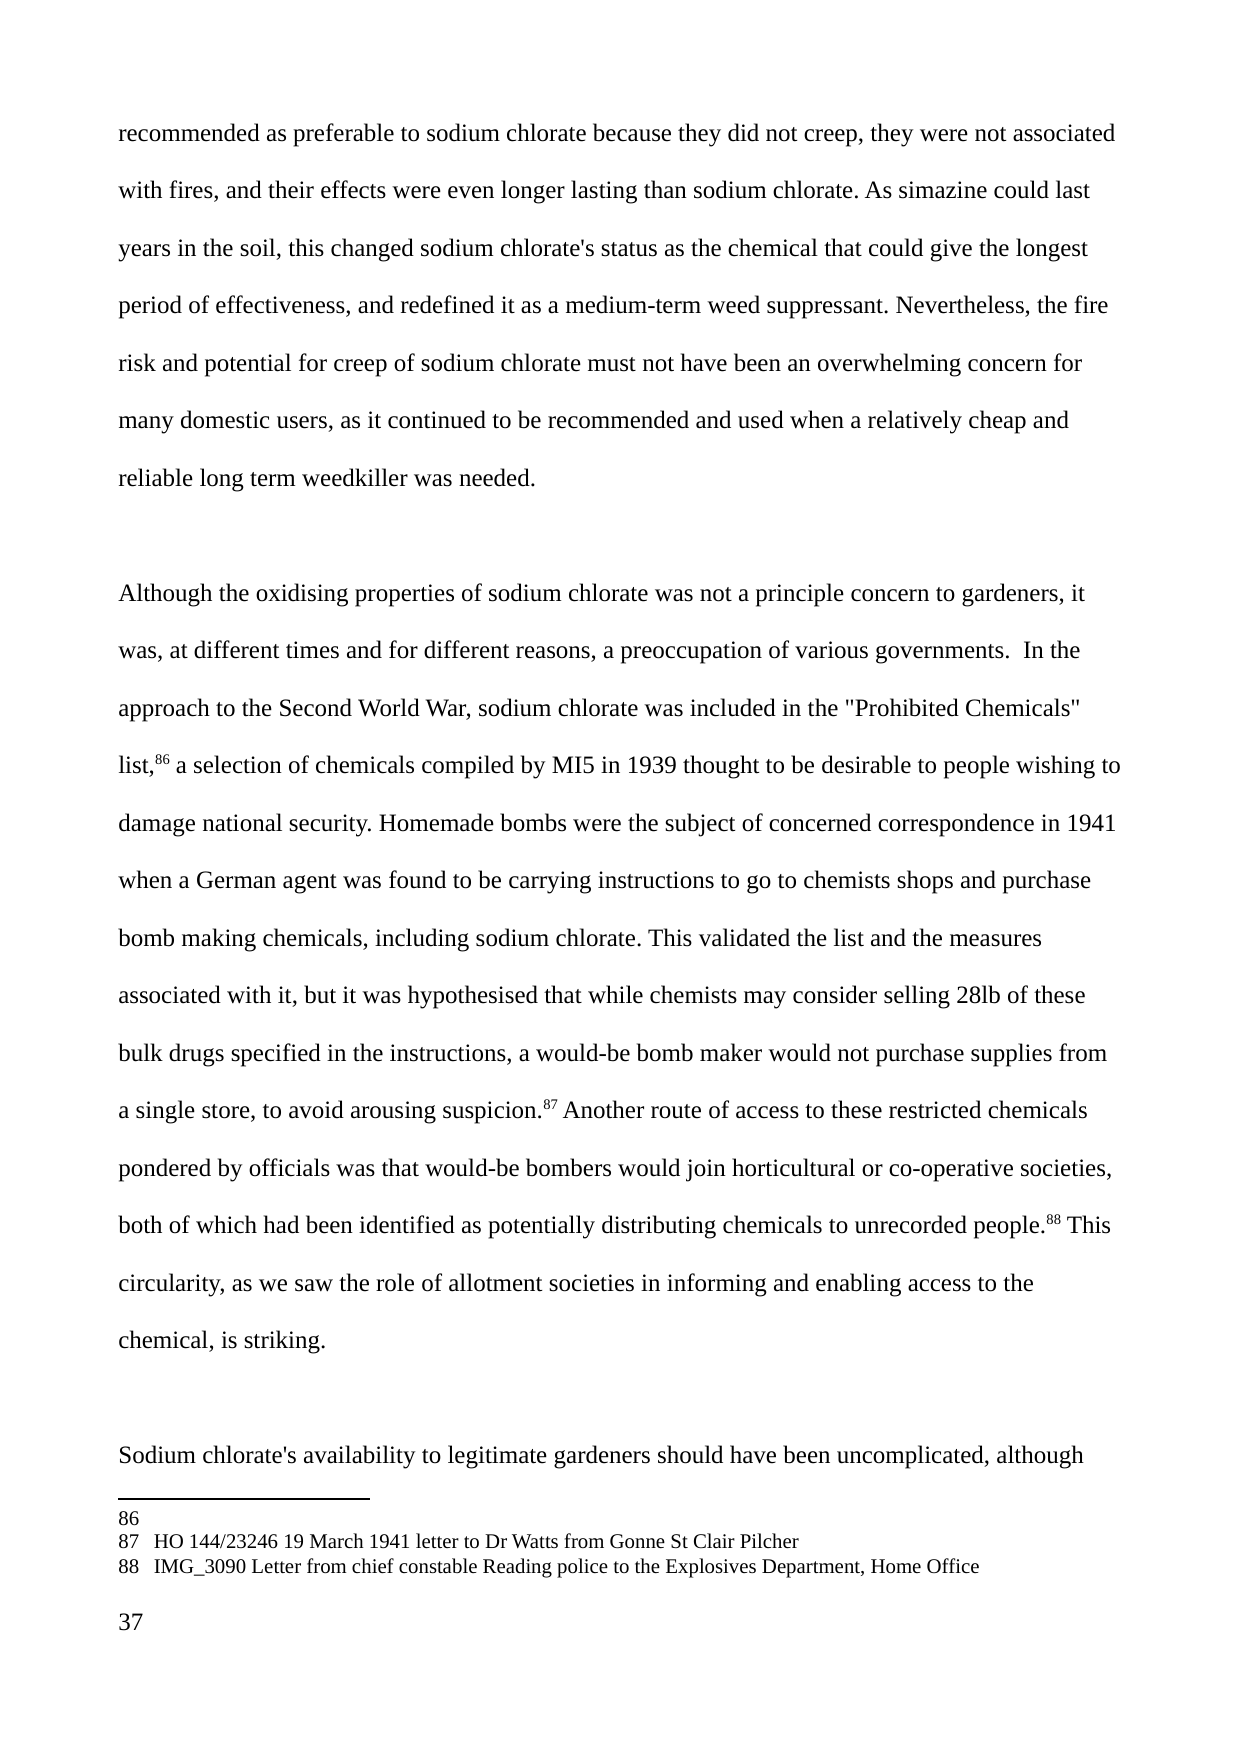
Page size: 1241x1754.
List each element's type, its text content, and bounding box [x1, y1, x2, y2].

text Although the oxidising properties of sodium chlorate was not a principle concern to gardeners, it was, at different times and for different reasons, a preoccupation of various governments. In the approach to the Second World War, sodium chlorate was included in the "Prohibited Chemicals" list, a selection of chemicals compiled by MI5 in 1939 thought to be desirable to people wishing to damage national security. Homemade bombs were the subject of concerned correspondence in 1941 when a German agent was found to be carrying instructions to go to chemists shops and purchase bomb making chemicals, including sodium chlorate. This validated the list and the measures associated with it, but it was hypothesised that while chemists may consider selling 28lb of these bulk drugs specified in the instructions, a would-be bomb maker would not purchase supplies from a single store, to avoid arousing suspicion. Another route of access to these restricted chemicals pondered by officials was that would-be bombers would join horticultural or co-operative societies, both of which had been identified as potentially distributing chemicals to unrecorded people. This circularity, as we saw the role of allotment societies in informing and enabling access to the chemical, is striking. [118, 578, 1122, 1354]
text recommended as preferable to sodium chlorate because they did not creep, they were not associated with fires, and their effects were even longer lasting than sodium chlorate. As simazine could last years in the soil, this changed sodium chlorate's status as the chemical that could give the longest period of effectiveness, and redefined it as a medium-term weed suppressant. Nevertheless, the fire risk and potential for creep of sodium chlorate must not have been an overwhelming concern for many domestic users, as it continued to be recommended and used when a relatively cheap and reliable long term weedkiller was needed. [118, 118, 1122, 492]
text Sodium chlorate's availability to legitimate gardeners should have been uncomplicated, although [118, 1441, 1122, 1469]
text HO 144/23246 19 March 1941 letter to Dr Watts from Gonne St Clair Pilcher [118, 1529, 1122, 1553]
text IMG_3090 Letter from chief constable Reading police to the Explosives Department, Home Office [118, 1553, 1122, 1578]
